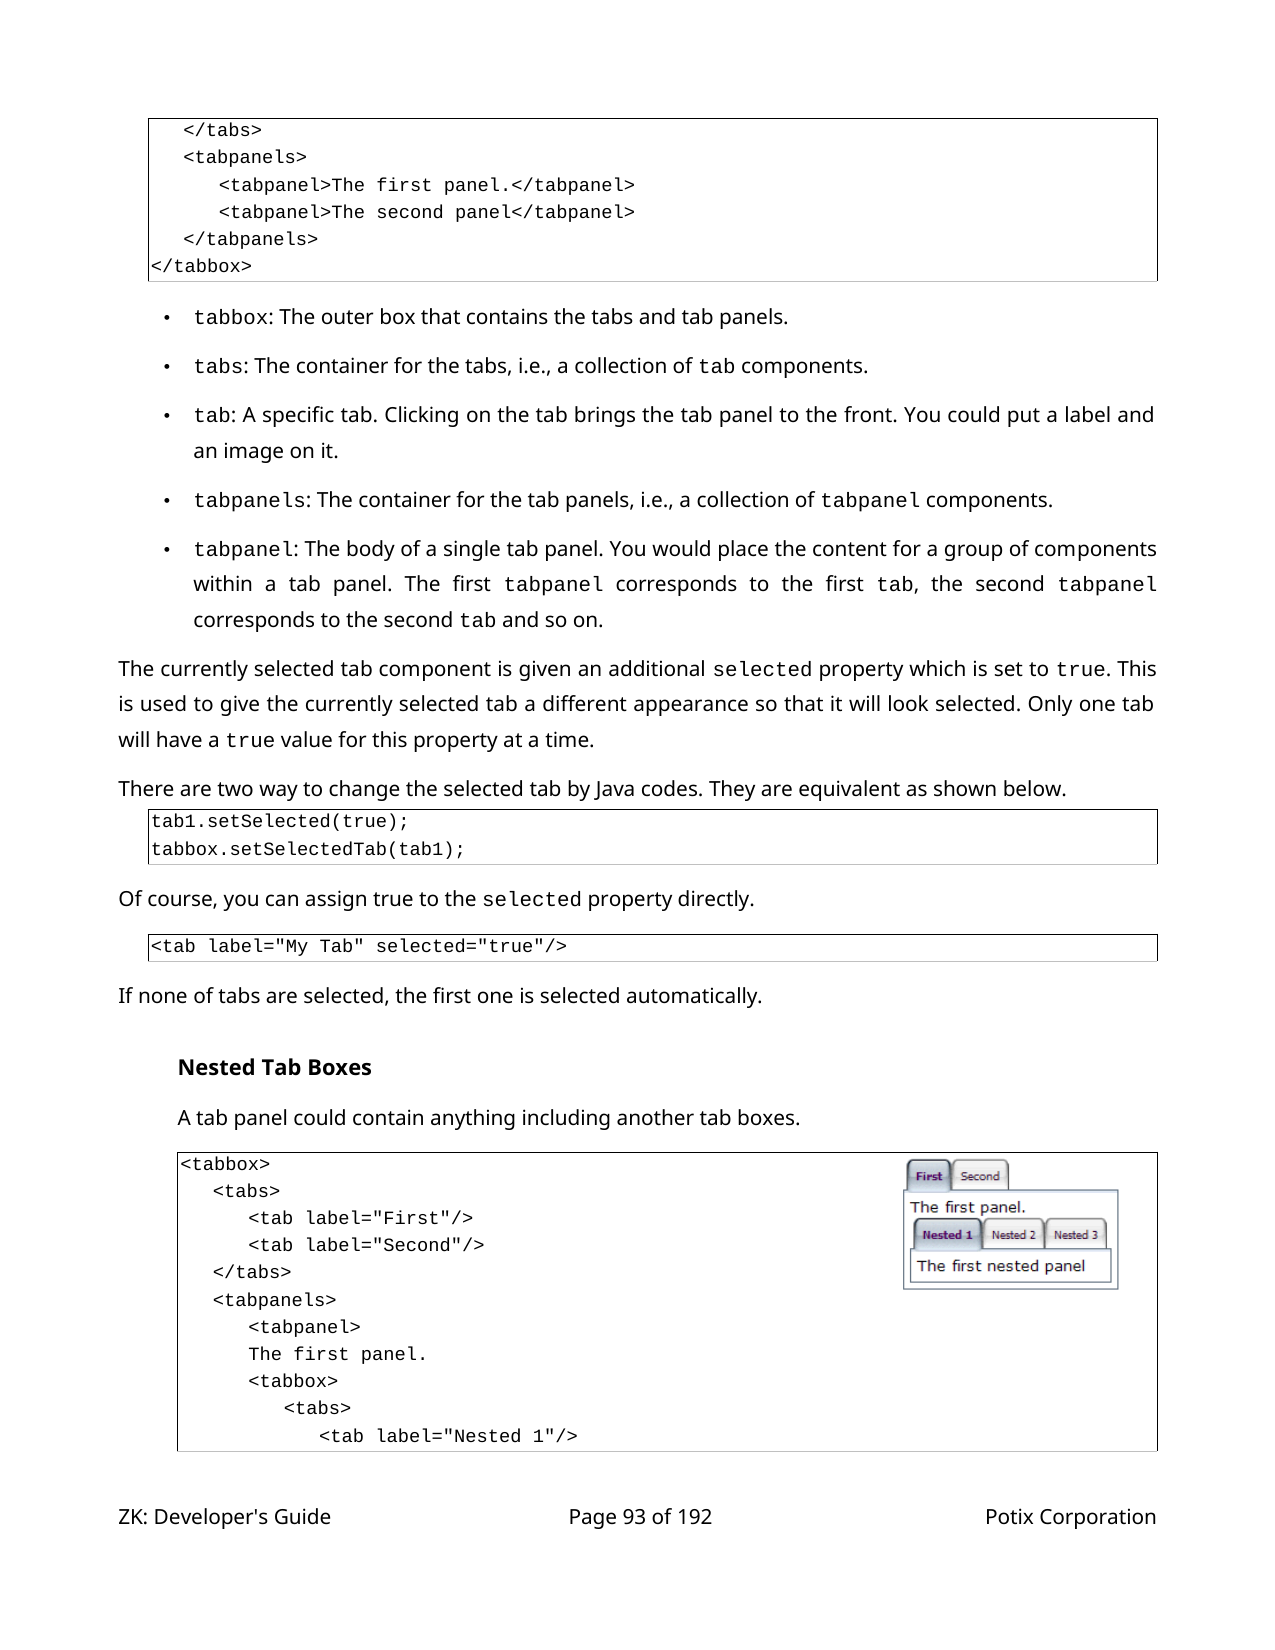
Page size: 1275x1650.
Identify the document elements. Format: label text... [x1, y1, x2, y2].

list tabpanel: The body of a single tab panel. You would place the content for a group of components within a tab panel. The first tabpanel corresponds to the first tab, the second tabpanel corresponds to the second tab and so on. [164, 534, 1157, 633]
text [1122, 1206, 1157, 1230]
text <tab label="Nested 1"/> [178, 1423, 1157, 1451]
text <tabbox> [178, 1153, 1157, 1176]
text The currently selected tab component is given an additional selected property which is set to true. This is used to give the currently selected tab a different appearance so that it will look selected. Only one tab will have a true value for this property at a time. [118, 654, 1157, 753]
text [1122, 1260, 1157, 1284]
list tabs: The container for the tabs, i.e., a collection of tab components. [164, 351, 1157, 380]
text <tabpanel> [178, 1315, 1157, 1339]
text <tabpanel>The first panel.</tabpanel> [149, 172, 1157, 197]
text The first panel. [178, 1342, 1157, 1366]
text If none of tabs are selected, the first one is selected automatically. [118, 981, 1157, 1009]
text <tab label="Second"/> [178, 1233, 902, 1257]
text <tabpanel>The second panel</tabpanel> [149, 200, 1157, 224]
text [1122, 1233, 1157, 1257]
subtitle Nested Tab Boxes [177, 1052, 1157, 1082]
list tabbox: The outer box that contains the tabs and tab panels. [164, 302, 1157, 331]
text </tabs> [178, 1260, 902, 1284]
list tabpanels: The container for the tab panels, i.e., a collection of tabpanel components. [164, 485, 1157, 513]
text <tab label="My Tab" selected="true"/> [149, 935, 1157, 961]
text <tabpanels> [149, 145, 1157, 169]
text <tabs> [178, 1396, 1157, 1421]
text <tabs> [178, 1179, 902, 1203]
text tabbox.setSelectedTab(tab1); [149, 836, 1157, 864]
text <tab label="First"/> [178, 1206, 902, 1230]
text <tabpanels> [178, 1287, 1157, 1312]
text There are two way to change the selected tab by Java codes. They are equivalent as shown below. [118, 774, 1157, 802]
text <tabbox> [178, 1369, 1157, 1393]
text tab1.setSelected(true); [149, 810, 1157, 833]
text [1122, 1179, 1157, 1203]
text Of course, you can assign true to the selected property directly. [118, 884, 1157, 913]
text </tabbox> [149, 254, 1157, 281]
text </tabs> [149, 119, 1157, 142]
text A tab panel could contain anything including another tab boxes. [177, 1103, 1157, 1131]
text </tabpanels> [149, 227, 1157, 251]
picture [902, 1155, 1122, 1292]
list tab: A specific tab. Clicking on the tab brings the tab panel to the front. You could put a label and an image on it. [164, 400, 1157, 464]
